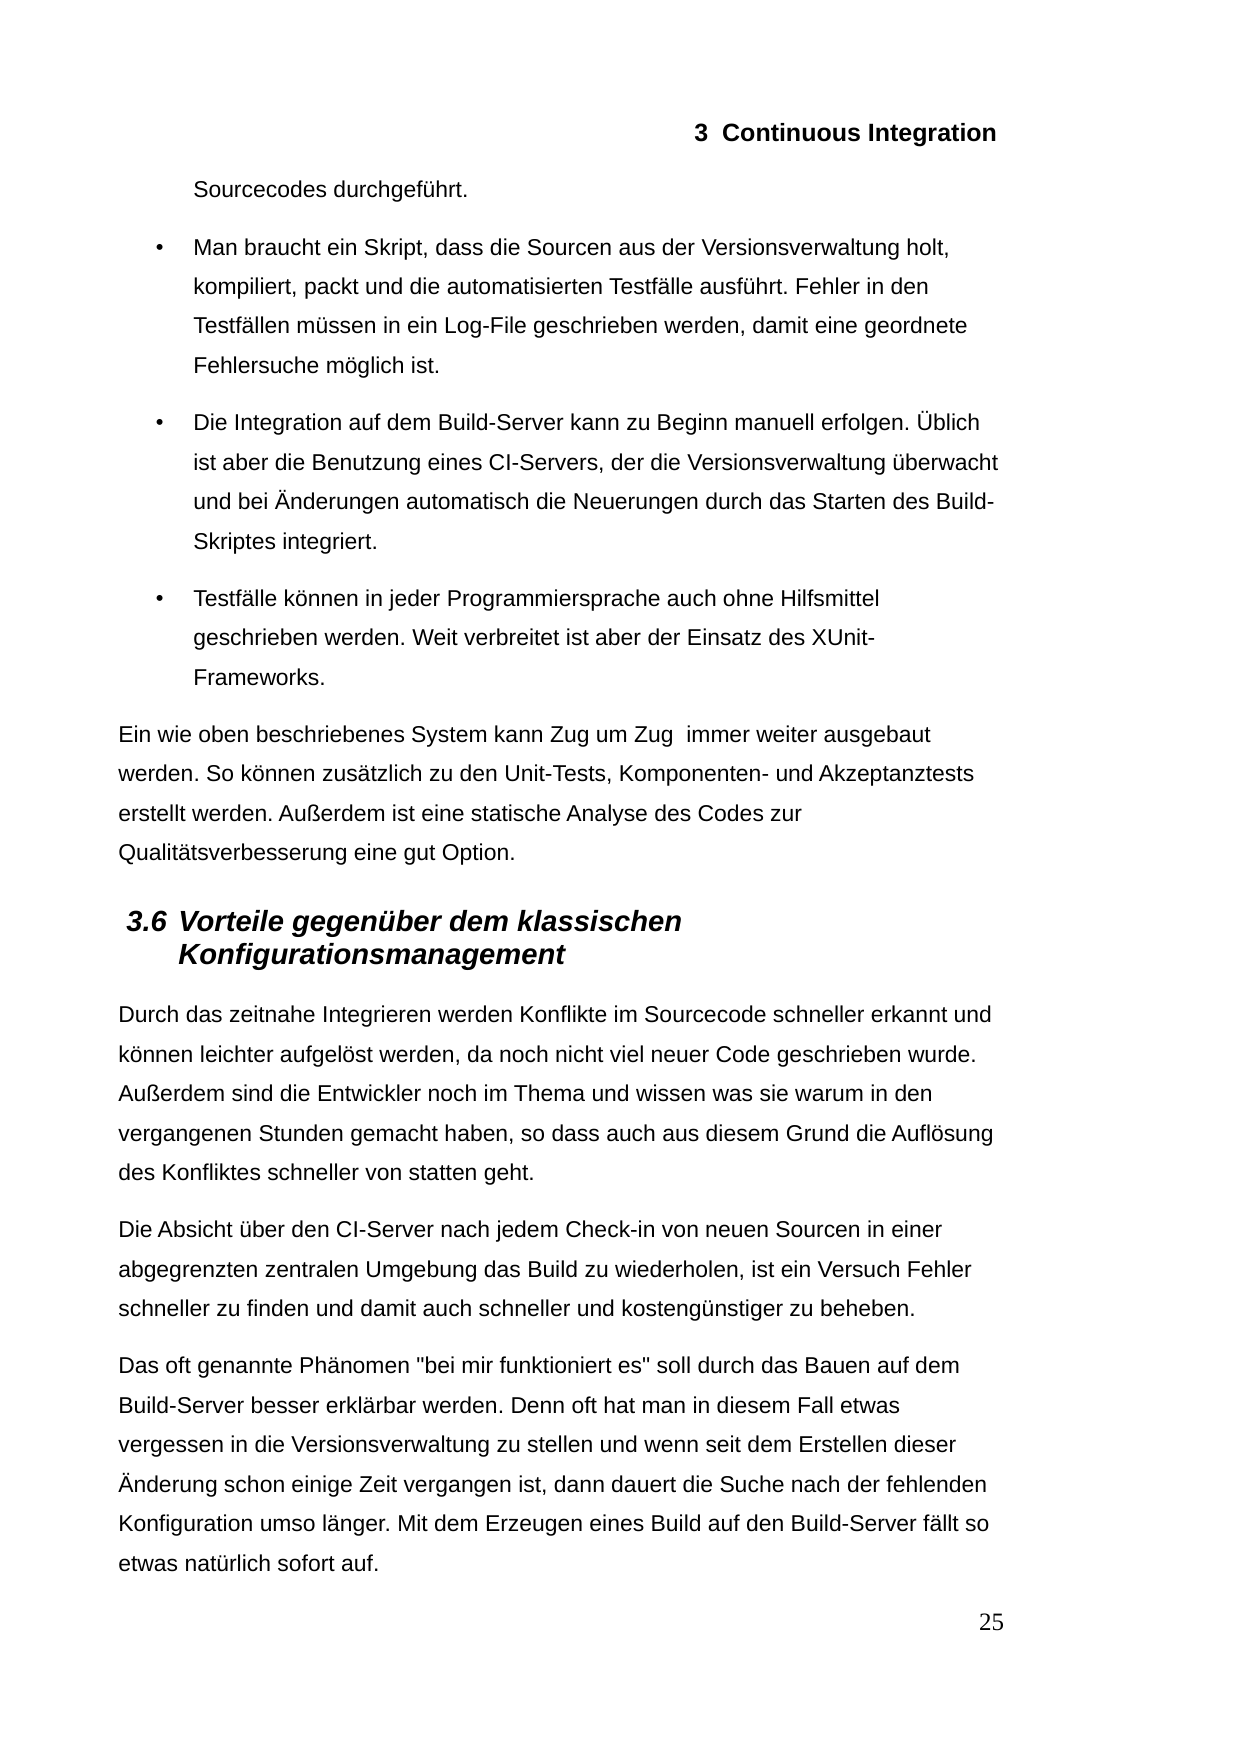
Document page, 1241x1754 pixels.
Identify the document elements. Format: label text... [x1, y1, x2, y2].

list Die Integration auf dem Build-Server kann zu Beginn manuell erfolgen. Üblich ist aber die Benutzung eines CI-Servers, der die Versionsverwaltung überwacht und bei Änderungen automatisch die Neuerungen durch das Starten des Build-Skriptes integriert. [156, 409, 1004, 554]
list Testfälle können in jeder Programmiersprache auch ohne Hilfsmittel geschrieben werden. Weit verbreitet ist aber der Einsatz des XUnit-Frameworks. [156, 585, 1004, 690]
text Das oft genannte Phänomen "bei mir funktioniert es" soll durch das Bauen auf dem Build-Server besser erklärbar werden. Denn oft hat man in diesem Fall etwas vergessen in die Versionsverwaltung zu stellen und wenn seit dem Erstellen dieser Änderung schon einige Zeit vergangen ist, dann dauert die Suche nach der fehlenden Konfiguration umso länger. Mit dem Erzeugen eines Build auf den Build-Server fällt so etwas natürlich sofort auf. [118, 1352, 1004, 1576]
list Man braucht ein Skript, dass die Sourcen aus der Versionsverwaltung holt, kompiliert, packt und die automatisierten Testfälle ausführt. Fehler in den Testfällen müssen in ein Log-File geschrieben werden, damit eine geordnete Fehlersuche möglich ist. [156, 233, 1004, 378]
text Ein wie oben beschriebenes System kann Zug um Zug immer weiter ausgebaut werden. So können zusätzlich zu den Unit-Tests, Komponenten- und Akzeptanztests erstellt werden. Außerdem ist eine statische Analyse des Codes zur Qualitätsverbesserung eine gut Option. [118, 721, 1004, 866]
list Sourcecodes durchgeführt. [156, 176, 1004, 203]
subtitle Vorteile gegenüber dem klassischen Konfigurationsmanagement [118, 904, 1004, 971]
text Durch das zeitnahe Integrieren werden Konflikte im Sourcecode schneller erkannt und können leichter aufgelöst werden, da noch nicht viel neuer Code geschrieben wurde. Außerdem sind die Entwickler noch im Thema und wissen was sie warum in den vergangenen Stunden gemacht haben, so dass auch aus diesem Grund die Auflösung des Konfliktes schneller von statten geht. [118, 1001, 1004, 1185]
text Die Absicht über den CI-Server nach jedem Check-in von neuen Sourcen in einer abgegrenzten zentralen Umgebung das Build zu wiederholen, ist ein Versuch Fehler schneller zu finden und damit auch schneller und kostengünstiger zu beheben. [118, 1216, 1004, 1322]
